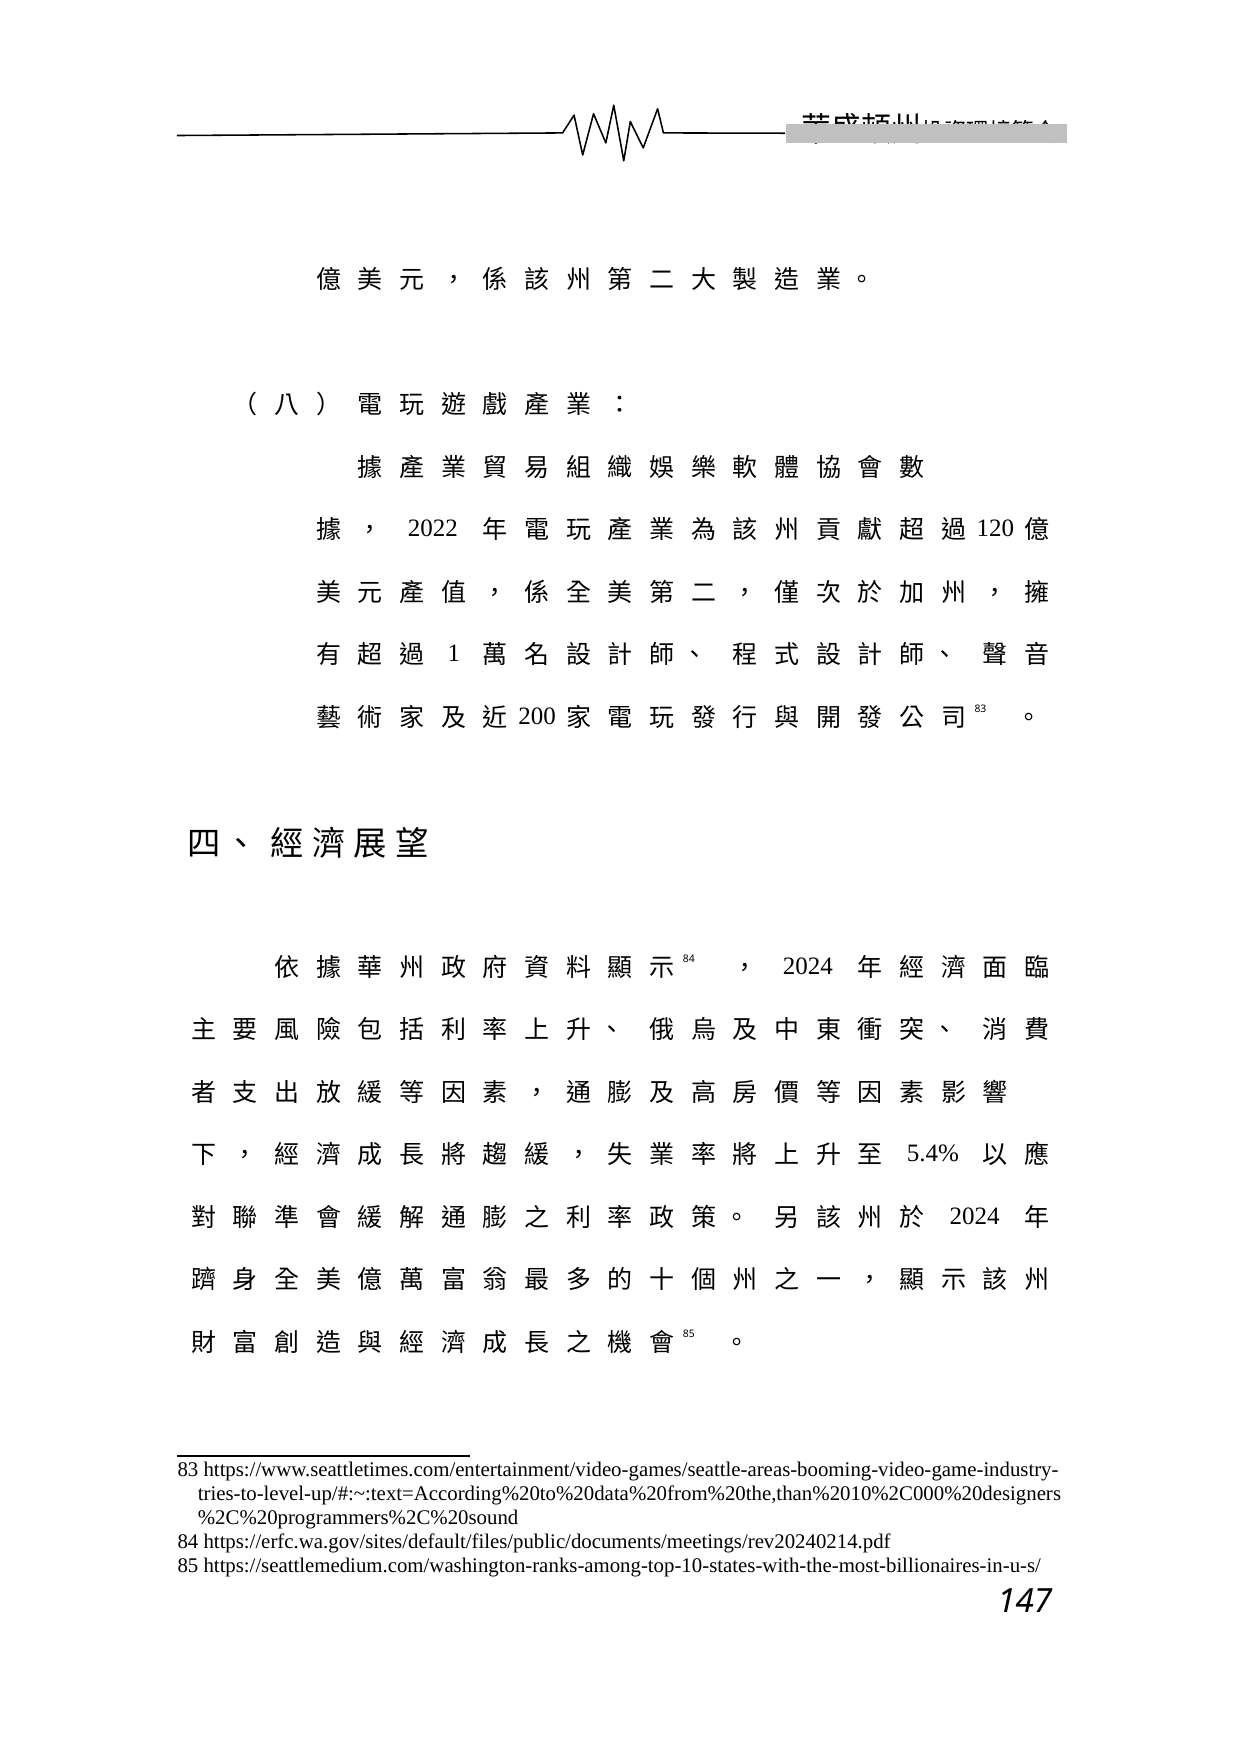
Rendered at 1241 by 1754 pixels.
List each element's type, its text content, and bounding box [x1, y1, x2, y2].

text 億美元，係該州第二大製造業。 [281, 236, 1058, 299]
text 依據華州政府資料顯示，2024年經濟⾯臨主要⾵險包括利率上升、俄烏及中東衝突、消費者⽀出放緩等因素，通膨及高房價等因素影響下，經濟成長將趨緩，失業率將上升至5.4%以應對聯準會緩解通膨之利率政策。另該州於2024年躋身全美億萬富翁最多的十個州之一，顯示該州財富創造與經濟成長之機會。 [183, 924, 1058, 1361]
text 據產業貿易組織娛樂軟體協會數據，2022年電玩產業為該州貢獻超過120億美元產值，係全美第二，僅次於加州，擁有超過1萬名設計師、程式設計師、聲音藝術家及近200家電玩發行與開發公司。 [281, 424, 1058, 736]
text （八）電玩遊戲產業： [207, 361, 1058, 424]
text https://erfc.wa.gov/sites/default/files/public/documents/meetings/rev20240214.pdf [177, 1529, 1063, 1553]
text https://seattlemedium.com/washington-ranks-among-top-10-states-with-the-most-billionaires-in-u-s/ [177, 1553, 1063, 1577]
text 四、經濟展望 [183, 799, 1058, 861]
text https://www.seattletimes.com/entertainment/video-games/seattle-areas-booming-video-game-industry-tries-to-level-up/#:~:text=According%20to%20data%20from%20the,than%2010%2C000%20designers%2C%20programmers%2C%20sound [177, 1456, 1063, 1529]
